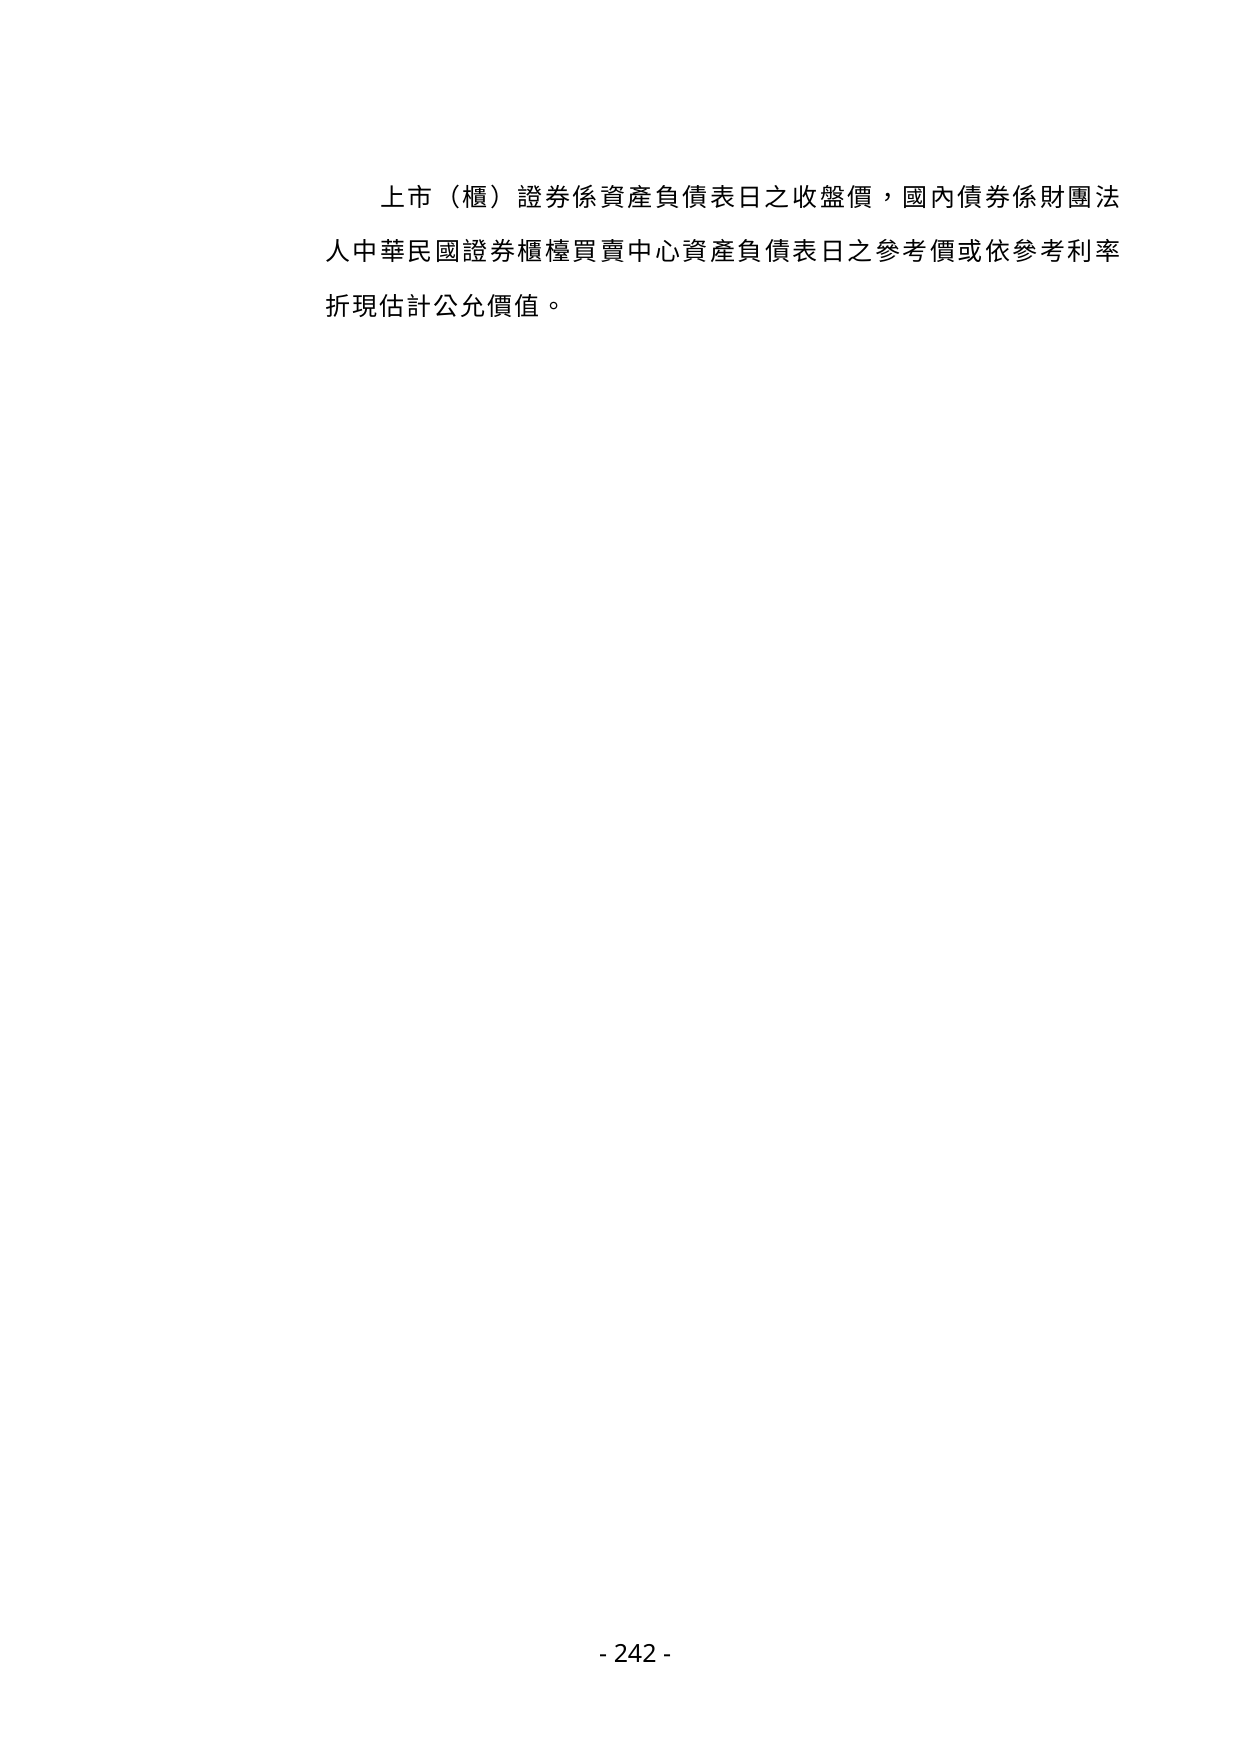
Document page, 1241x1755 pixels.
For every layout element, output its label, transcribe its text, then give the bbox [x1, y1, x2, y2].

text 上市（櫃）證券係資產負債表日之收盤價，國內債券係財團法人中華民國證券櫃檯買賣中心資產負債表日之參考價或依參考利率折現估計公允價值。 [325, 177, 1122, 322]
